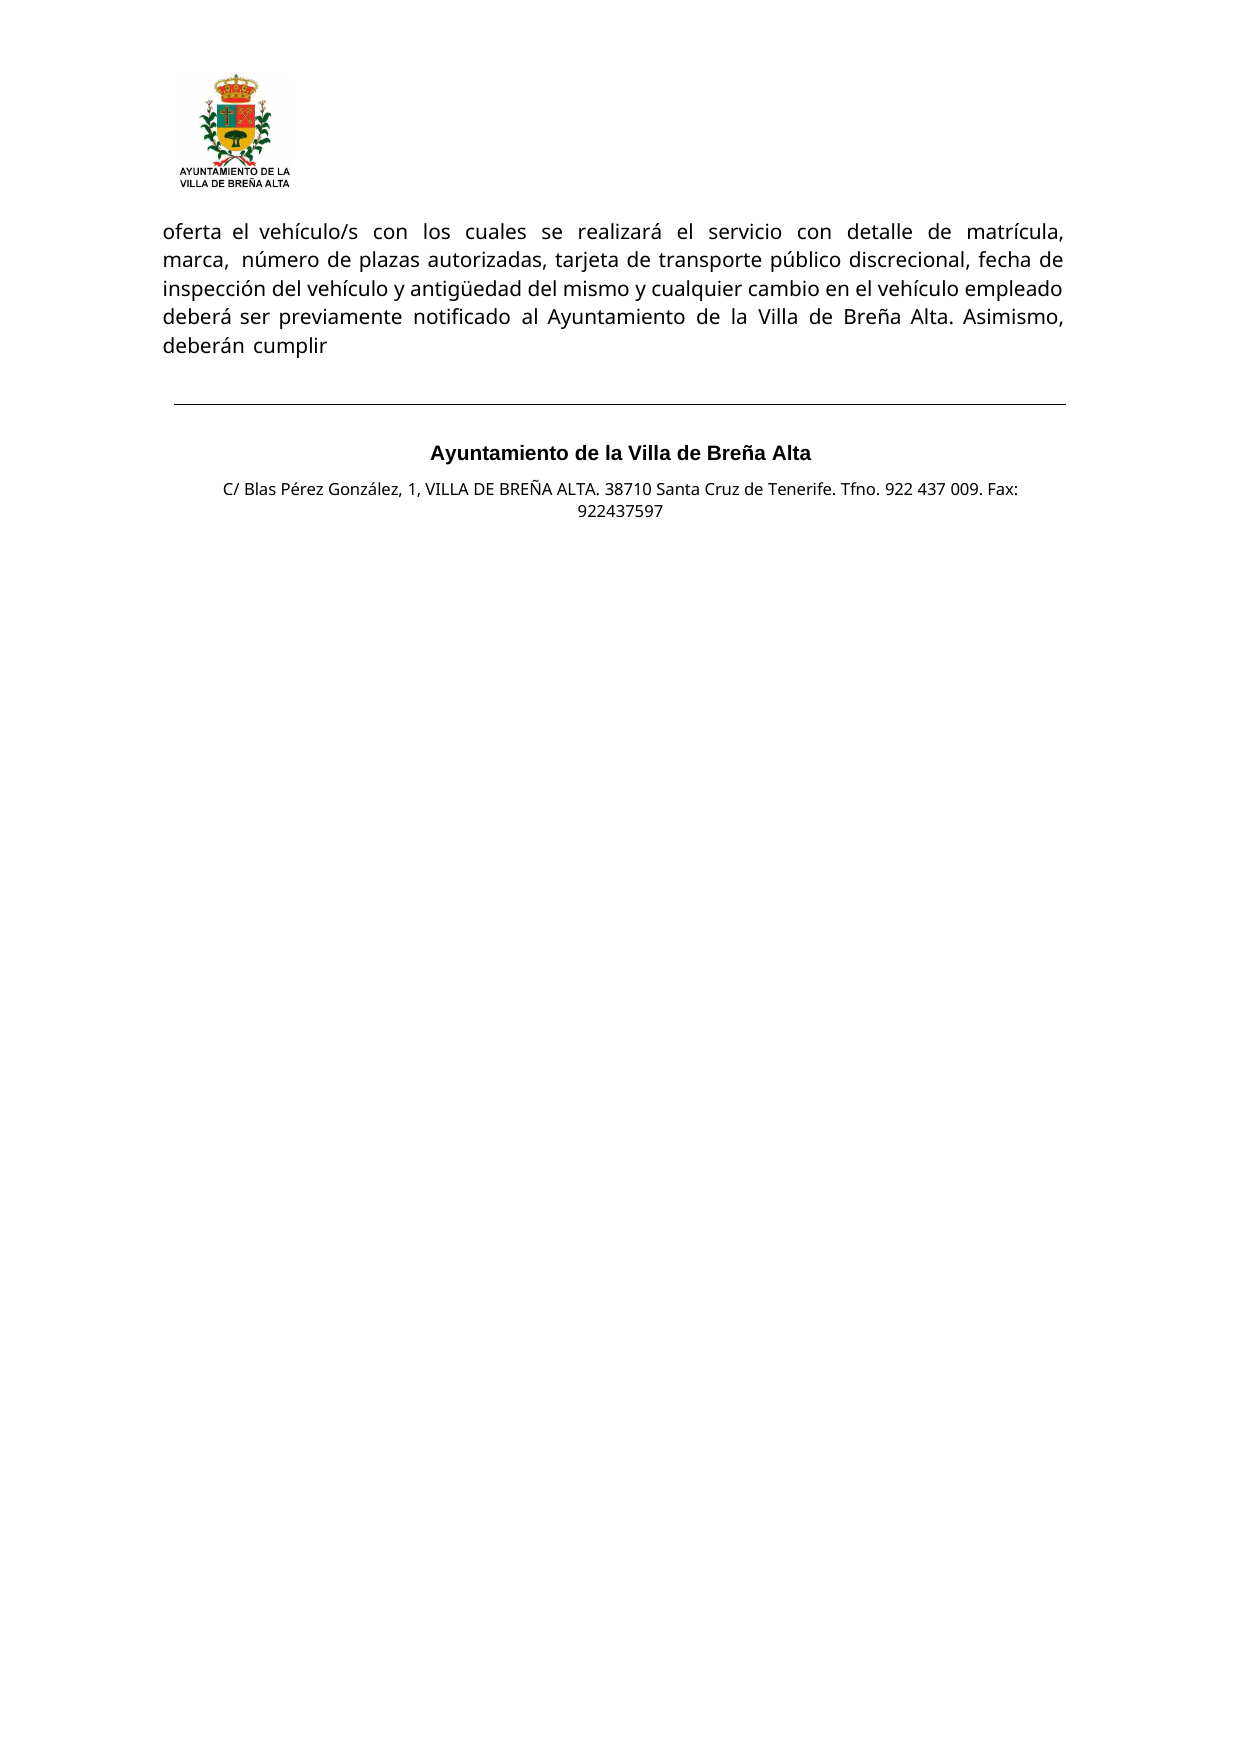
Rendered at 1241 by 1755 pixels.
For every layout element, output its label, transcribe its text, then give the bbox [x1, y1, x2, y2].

text C/ Blas Pérez González, 1, VILLA DE BREÑA ALTA. 38710 Santa Cruz de Tenerife. Tfno. 922 437 009. Fax: 922437597 [178, 477, 1063, 523]
subtitle Ayuntamiento de la Villa de Breña Alta [178, 441, 1063, 465]
text oferta el vehículo/s con los cuales se realizará el servicio con detalle de matrícula, marca, número de plazas autorizadas, tarjeta de transporte público discrecional, fecha de inspección del vehículo y antigüedad del mismo y cualquier cambio en el vehículo empleado deberá ser previamente notificado al Ayuntamiento de la Villa de Breña Alta. Asimismo, deberán cumplir [162, 217, 1064, 359]
